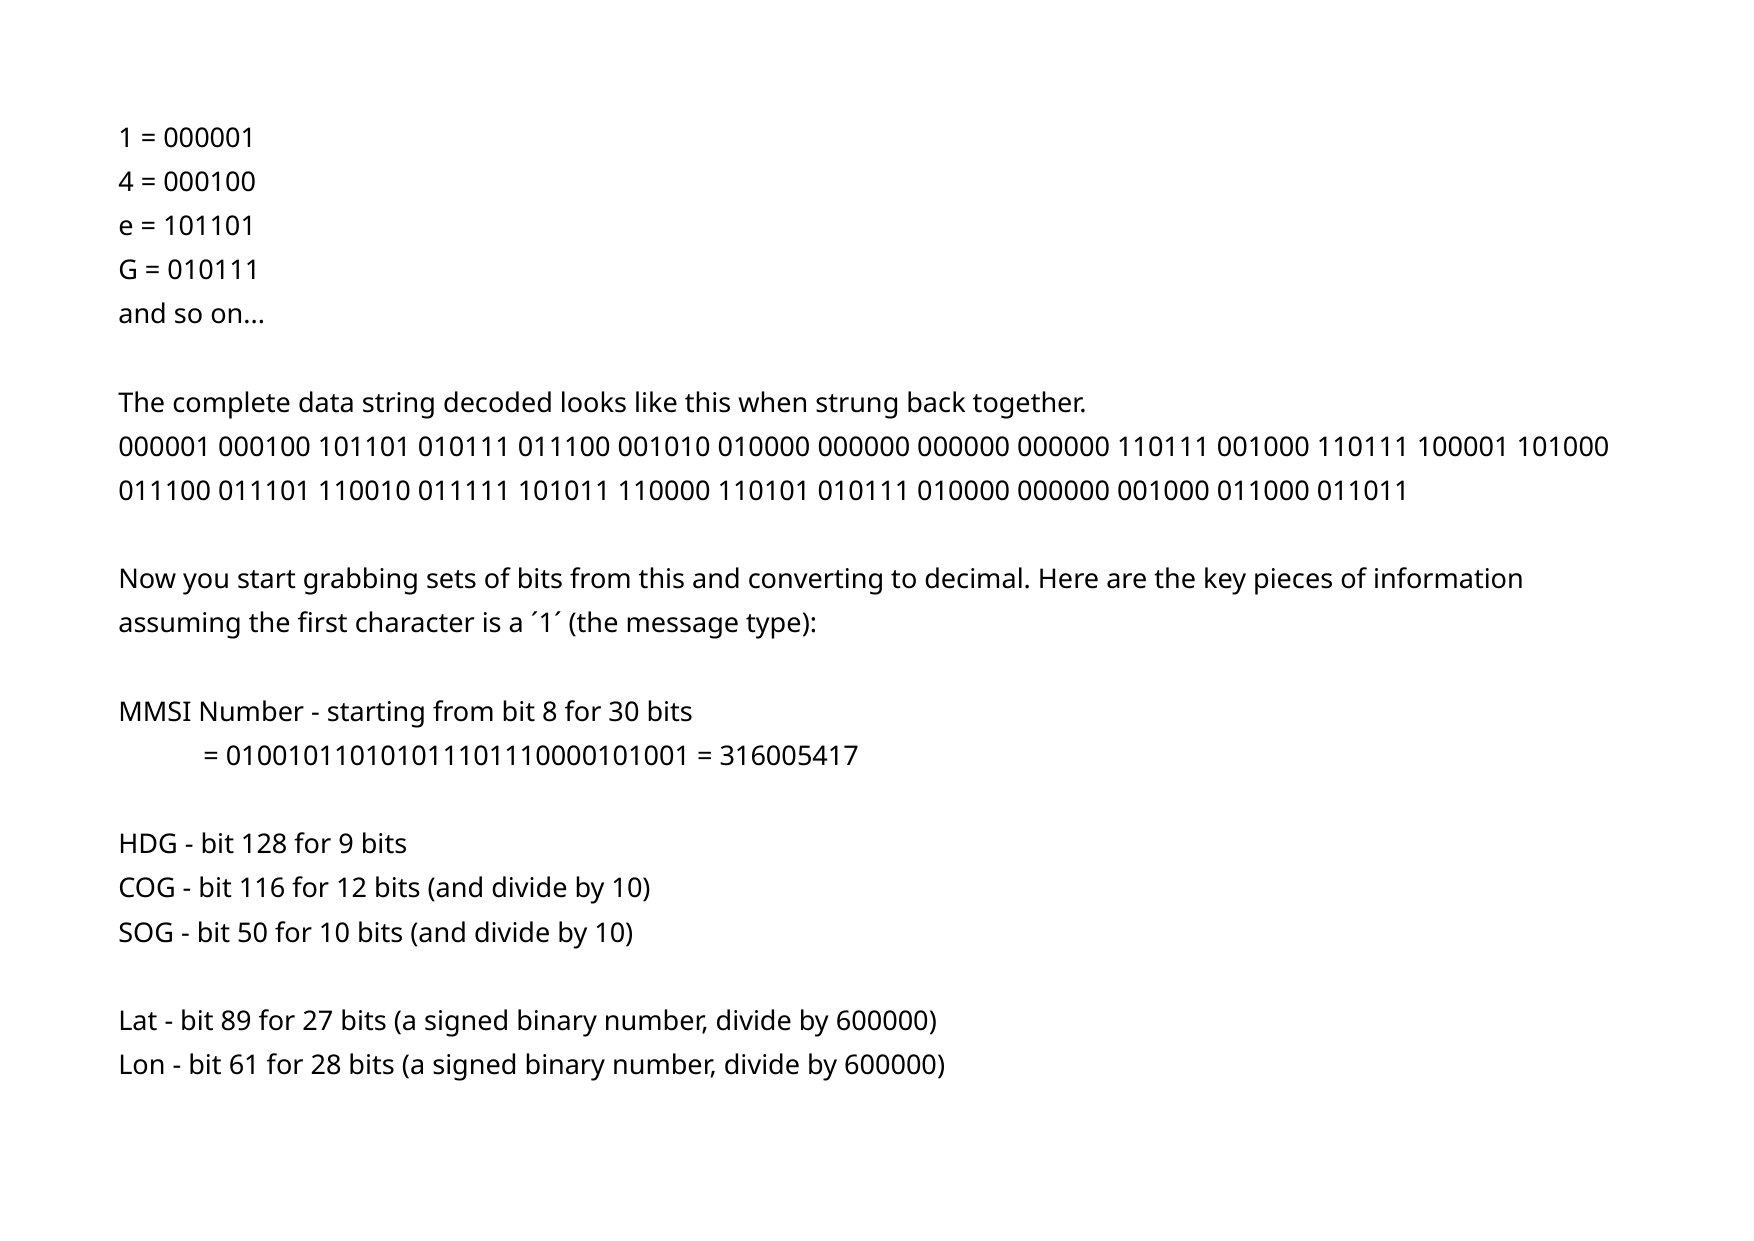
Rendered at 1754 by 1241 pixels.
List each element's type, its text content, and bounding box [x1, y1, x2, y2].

text 1 = 000001 4 = 000100 e = 101101 G = 010111 and so on... The complete data string decoded looks like this when strung back together. 000001 000100 101101 010111 011100 001010 010000 000000 000000 000000 110111 001000 110111 100001 101000 011100 011101 110010 011111 101011 110000 110101 010111 010000 000000 001000 011000 011011 Now you start grabbing sets of bits from this and converting to decimal. Here are the key pieces of information assuming the first character is a ´1´ (the message type): MMSI Number - starting from bit 8 for 30 bits = 010010110101011101110000101001 = 316005417 HDG - bit 128 for 9 bits COG - bit 116 for 12 bits (and divide by 10) SOG - bit 50 for 10 bits (and divide by 10) Lat - bit 89 for 27 bits (a signed binary number, divide by 600000) Lon - bit 61 for 28 bits (a signed binary number, divide by 600000) [118, 118, 1636, 1082]
